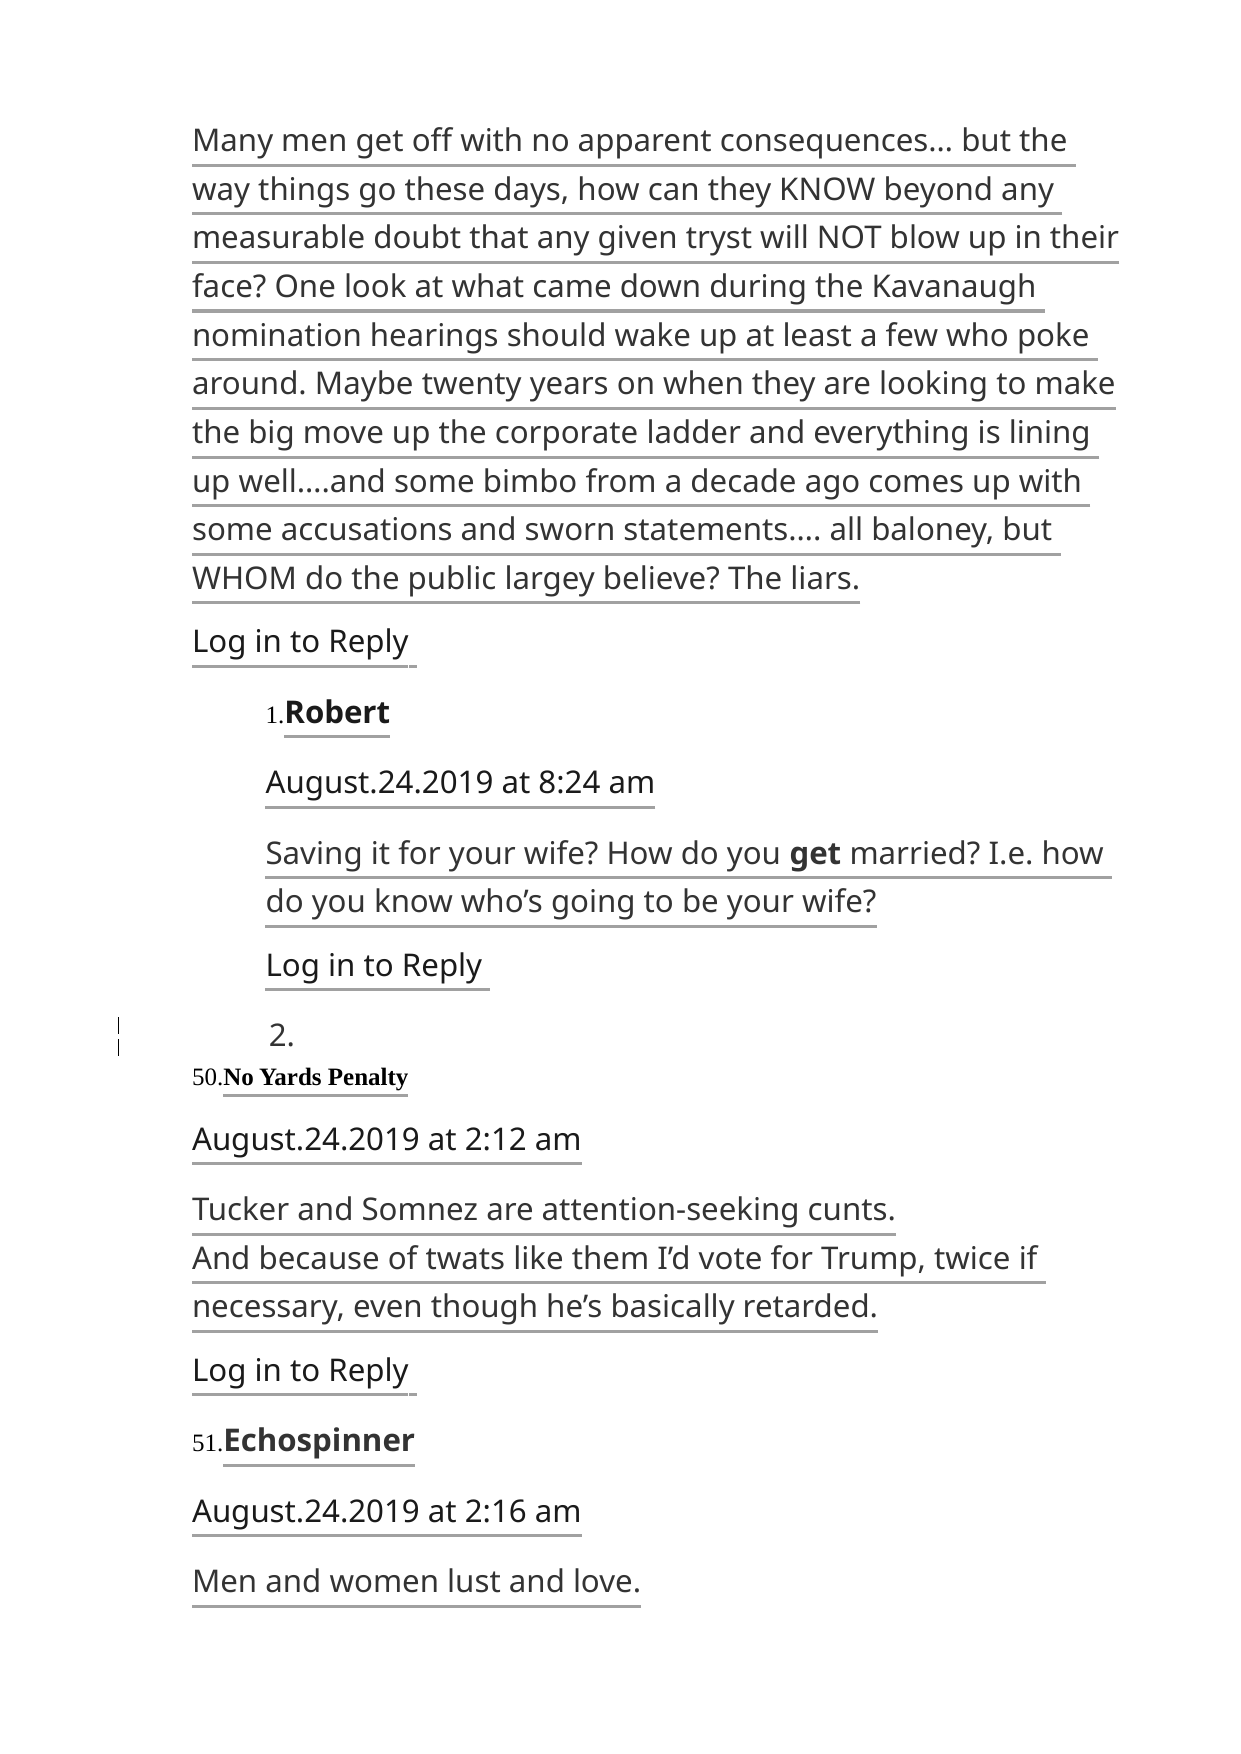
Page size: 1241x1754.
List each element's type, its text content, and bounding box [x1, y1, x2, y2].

list August.24.2019 at 8:24 am [118, 760, 1122, 809]
list Saving it for your wife? How do you get married? I.e. how do you know who’s going to be your wife? [118, 831, 1122, 928]
list No Yards Penalty [118, 1062, 1122, 1097]
list Men and women lust and love. [118, 1559, 1122, 1608]
list Log in to Reply [118, 619, 1122, 668]
list Echospinner [118, 1418, 1122, 1467]
list August.24.2019 at 2:12 am [118, 1117, 1122, 1165]
list Log in to Reply [118, 943, 1122, 991]
list Log in to Reply [118, 1348, 1122, 1396]
list Robert [118, 690, 1122, 738]
list August.24.2019 at 2:16 am [118, 1489, 1122, 1537]
list Many men get off with no apparent consequences… but the way things go these days, how can they KNOW beyond any measurable doubt that any given tryst will NOT blow up in their face? One look at what came down during the Kavanaugh nomination hearings should wake up at least a few who poke around. Maybe twenty years on when they are looking to make the big move up the corporate ladder and everything is lining up well….and some bimbo from a decade ago comes up with some accusations and sworn statements…. all baloney, but WHOM do the public largey believe? The liars. [118, 118, 1122, 604]
list Tucker and Somnez are attention-seeking cunts. And because of twats like them I’d vote for Trump, twice if necessary, even though he’s basically retarded. [118, 1187, 1122, 1333]
